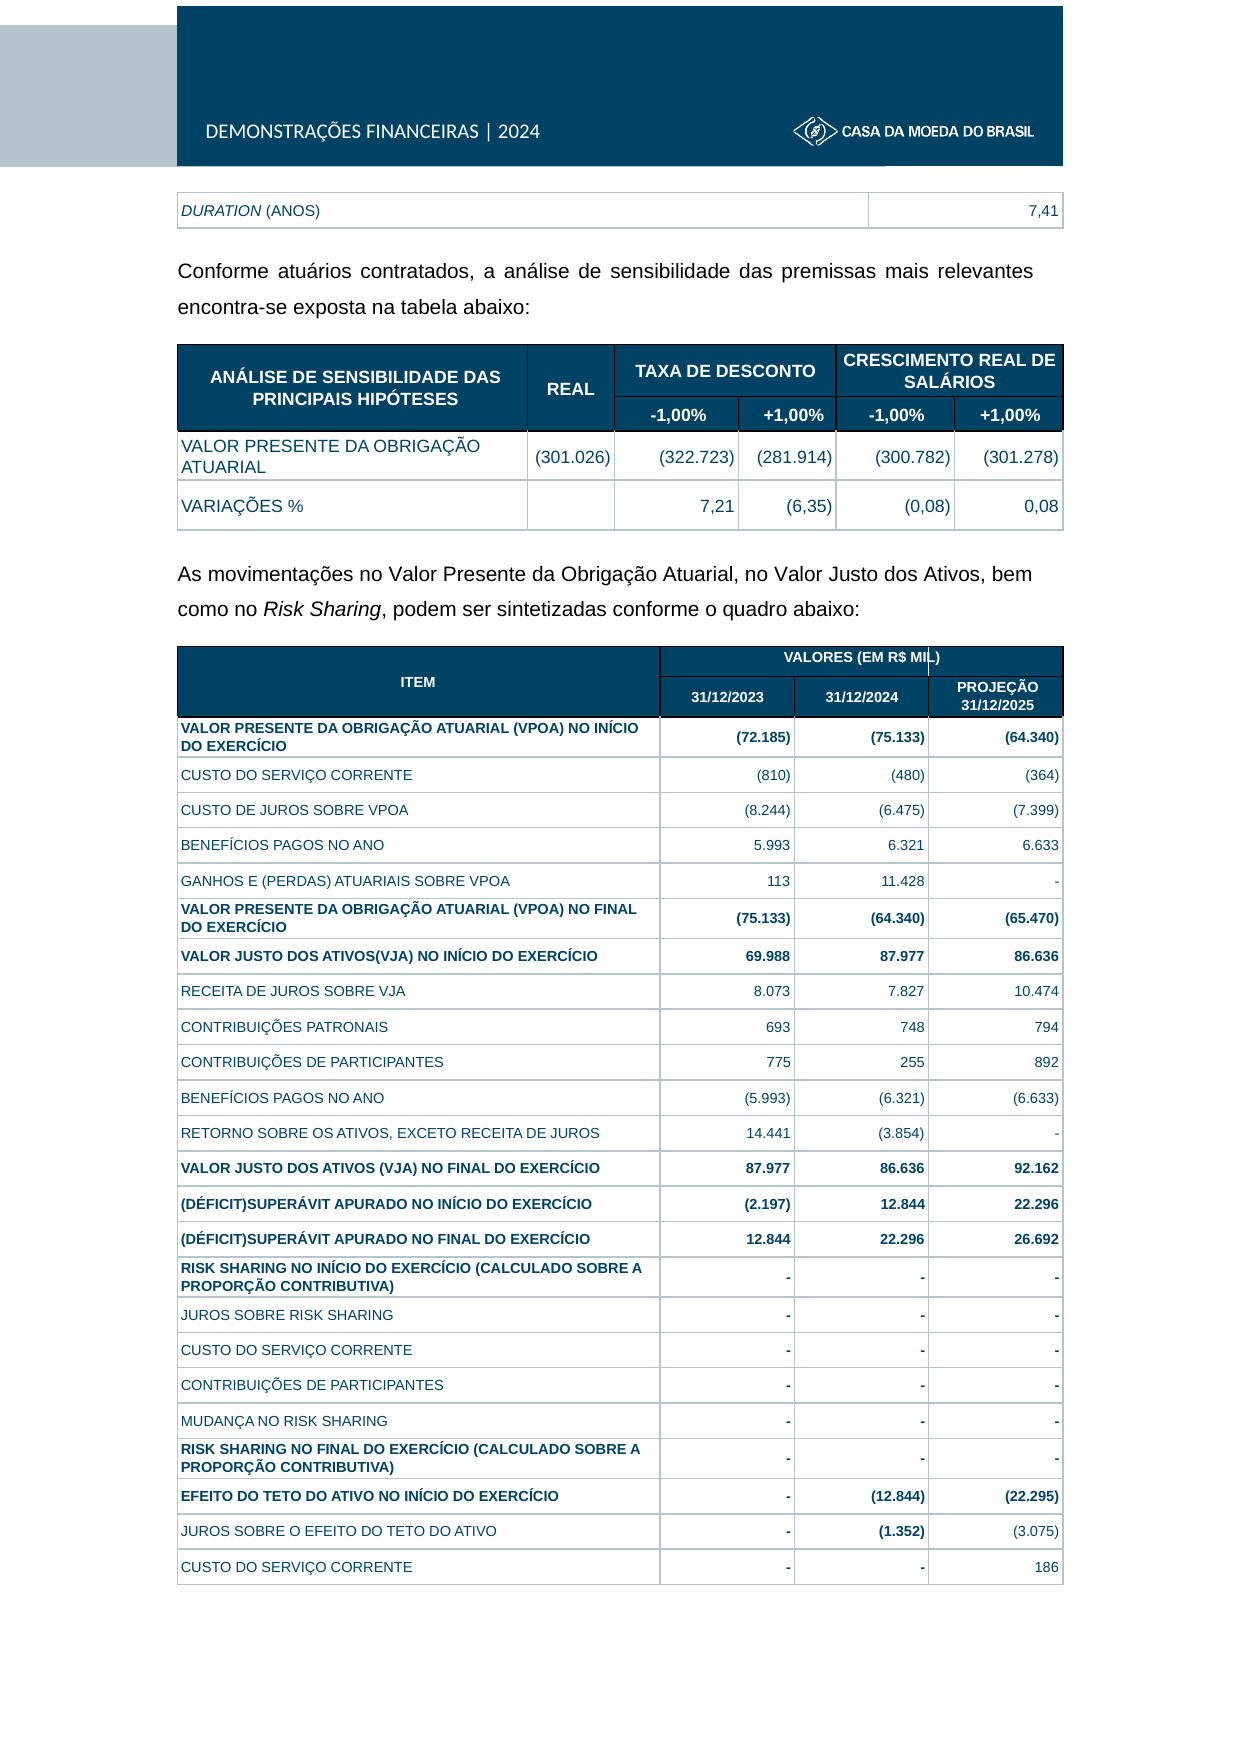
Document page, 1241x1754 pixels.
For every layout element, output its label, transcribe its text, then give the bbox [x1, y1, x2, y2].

table_cell (64.340) [929, 718, 1062, 756]
table_cell 31/12/2024 [795, 677, 928, 716]
table_cell 22.296 [929, 1187, 1062, 1221]
table_cell CONTRIBUIÇÕES DE PARTICIPANTES [178, 1045, 659, 1079]
table_cell 12.844 [661, 1222, 794, 1256]
table_cell 69.988 [661, 939, 794, 973]
table_cell 186 [929, 1550, 1062, 1584]
table_cell - [795, 1258, 928, 1296]
table_cell 12.844 [795, 1187, 928, 1221]
table_cell (65.470) [929, 899, 1062, 937]
table_cell BENEFÍCIOS PAGOS NO ANO [178, 828, 659, 862]
table_cell (12.844) [795, 1479, 928, 1513]
table_cell 693 [661, 1010, 794, 1044]
table_cell DURATION (ANOS) [178, 193, 868, 227]
table_cell VALOR PRESENTE DA OBRIGAÇÃO ATUARIAL [178, 432, 527, 479]
table_cell (364) [929, 758, 1062, 791]
table_cell (300.782) [837, 432, 954, 479]
table_cell VALOR JUSTO DOS ATIVOS (VJA) NO FINAL DO EXERCÍCIO [178, 1152, 659, 1185]
table_cell - [661, 1298, 794, 1331]
table_cell (6.633) [929, 1081, 1062, 1114]
table_cell 0,08 [955, 481, 1062, 529]
table_cell 10.474 [929, 975, 1062, 1008]
table_cell RETORNO SOBRE OS ATIVOS, EXCETO RECEITA DE JUROS [178, 1116, 659, 1150]
table_cell - [929, 864, 1062, 898]
table_cell - [929, 1333, 1062, 1367]
table_cell - [929, 1439, 1062, 1477]
table_cell - [661, 1439, 794, 1477]
table_cell (5.993) [661, 1081, 794, 1114]
table_cell - [795, 1404, 928, 1438]
table_cell GANHOS E (PERDAS) ATUARIAIS SOBRE VPOA [178, 864, 659, 898]
table_cell 113 [661, 864, 794, 898]
table_cell CUSTO DO SERVIÇO CORRENTE [178, 758, 659, 791]
table_cell - [929, 1116, 1062, 1150]
table_header TAXA DE DESCONTO [615, 345, 835, 396]
table_cell PROJEÇÃO 31/12/2025 [929, 677, 1062, 716]
table_cell 892 [929, 1045, 1062, 1079]
table_cell (810) [661, 758, 794, 791]
table_cell (DÉFICIT)SUPERÁVIT APURADO NO INÍCIO DO EXERCÍCIO [178, 1187, 659, 1221]
table_cell 748 [795, 1010, 928, 1044]
table_cell (301.026) [528, 432, 614, 479]
table_cell - [661, 1479, 794, 1513]
table_cell VALOR JUSTO DOS ATIVOS(VJA) NO INÍCIO DO EXERCÍCIO [178, 939, 659, 973]
table_cell (6.321) [795, 1081, 928, 1114]
table_cell 8.073 [661, 975, 794, 1008]
table_header VALORES (EM R$ MI [661, 647, 928, 676]
table_cell 7,41 [869, 193, 1062, 227]
table_cell (6,35) [739, 481, 835, 529]
table_cell (22.295) [929, 1479, 1062, 1513]
table_cell - [661, 1550, 794, 1584]
table_cell 31/12/2023 [661, 677, 794, 716]
table_cell - [929, 1298, 1062, 1331]
table_cell (0,08) [837, 481, 954, 529]
table_cell MUDANÇA NO RISK SHARING [178, 1404, 659, 1438]
table_cell EFEITO DO TETO DO ATIVO NO INÍCIO DO EXERCÍCIO [178, 1479, 659, 1513]
table_header ITEM [178, 647, 659, 716]
table_cell 86.636 [795, 1152, 928, 1185]
table_cell - [795, 1298, 928, 1331]
table_cell - [795, 1550, 928, 1584]
table_cell 5.993 [661, 828, 794, 862]
table_cell (3.854) [795, 1116, 928, 1150]
table_cell (6.475) [795, 793, 928, 827]
table_cell (7.399) [929, 793, 1062, 827]
table_cell (301.278) [955, 432, 1062, 479]
table_cell VARIAÇÕES % [178, 481, 527, 529]
table_cell - [661, 1404, 794, 1438]
table_cell 255 [795, 1045, 928, 1079]
table_header ANÁLISE DE SENSIBILIDADE DAS PRINCIPAIS HIPÓTESES [178, 345, 527, 430]
table_cell CUSTO DE JUROS SOBRE VPOA [178, 793, 659, 827]
table_cell CONTRIBUIÇÕES DE PARTICIPANTES [178, 1368, 659, 1402]
table_cell (2.197) [661, 1187, 794, 1221]
table_header L) [929, 647, 1062, 676]
table_cell (72.185) [661, 718, 794, 756]
text As movimentações no Valor Presente da Obrigação Atuarial, no Valor Justo dos Ativos, bem como no Risk Sharing, podem ser sintetizadas conforme o quadro abaixo: [177, 561, 1034, 621]
table_cell (480) [795, 758, 928, 791]
table_cell [528, 481, 614, 529]
table_cell 775 [661, 1045, 794, 1079]
table_cell (281.914) [739, 432, 835, 479]
table_cell RECEITA DE JUROS SOBRE VJA [178, 975, 659, 1008]
table_cell 14.441 [661, 1116, 794, 1150]
table_cell 6.633 [929, 828, 1062, 862]
table_cell (322.723) [615, 432, 738, 479]
table_cell CUSTO DO SERVIÇO CORRENTE [178, 1333, 659, 1367]
table_cell JUROS SOBRE O EFEITO DO TETO DO ATIVO [178, 1515, 659, 1548]
table_cell (64.340) [795, 899, 928, 937]
table_cell (75.133) [795, 718, 928, 756]
table_cell (75.133) [661, 899, 794, 937]
table_cell - [795, 1439, 928, 1477]
table_cell -1,00% [615, 397, 738, 430]
table_cell (3.075) [929, 1515, 1062, 1548]
table_cell - [929, 1368, 1062, 1402]
table_cell JUROS SOBRE RISK SHARING [178, 1298, 659, 1331]
table_cell CONTRIBUIÇÕES PATRONAIS [178, 1010, 659, 1044]
table_cell 92.162 [929, 1152, 1062, 1185]
table_cell (1.352) [795, 1515, 928, 1548]
table_cell - [661, 1368, 794, 1402]
table_cell 26.692 [929, 1222, 1062, 1256]
table_cell - [795, 1368, 928, 1402]
table_cell 11.428 [795, 864, 928, 898]
table_cell 6.321 [795, 828, 928, 862]
table_cell VALOR PRESENTE DA OBRIGAÇÃO ATUARIAL (VPOA) NO FINAL DO EXERCÍCIO [178, 899, 659, 937]
text Conforme atuários contratados, a análise de sensibilidade das premissas mais relevantes encontra-se exposta na tabela abaixo: [177, 259, 1034, 319]
table_cell (8.244) [661, 793, 794, 827]
table_cell RISK SHARING NO FINAL DO EXERCÍCIO (CALCULADO SOBRE A PROPORÇÃO CONTRIBUTIVA) [178, 1439, 659, 1477]
table_cell +1,00% [955, 397, 1062, 430]
table_cell - [929, 1258, 1062, 1296]
table_cell (DÉFICIT)SUPERÁVIT APURADO NO FINAL DO EXERCÍCIO [178, 1222, 659, 1256]
table_cell 7,21 [615, 481, 738, 529]
table_cell 87.977 [795, 939, 928, 973]
table_cell - [929, 1404, 1062, 1438]
table_cell CUSTO DO SERVIÇO CORRENTE [178, 1550, 659, 1584]
table_cell 794 [929, 1010, 1062, 1044]
table_cell +1,00% [739, 397, 835, 430]
table_cell 87.977 [661, 1152, 794, 1185]
table_cell RISK SHARING NO INÍCIO DO EXERCÍCIO (CALCULADO SOBRE A PROPORÇÃO CONTRIBUTIVA) [178, 1258, 659, 1296]
table_header CRESCIMENTO REAL DE SALÁRIOS [837, 345, 1062, 396]
table_cell - [661, 1515, 794, 1548]
table_cell BENEFÍCIOS PAGOS NO ANO [178, 1081, 659, 1114]
table_cell - [795, 1333, 928, 1367]
table_cell 22.296 [795, 1222, 928, 1256]
table_cell - [661, 1333, 794, 1367]
table_cell - [661, 1258, 794, 1296]
table_cell 86.636 [929, 939, 1062, 973]
table_cell 7.827 [795, 975, 928, 1008]
table_cell -1,00% [837, 397, 954, 430]
table_header REAL [528, 345, 614, 430]
table_cell VALOR PRESENTE DA OBRIGAÇÃO ATUARIAL (VPOA) NO INÍCIO DO EXERCÍCIO [178, 718, 659, 756]
